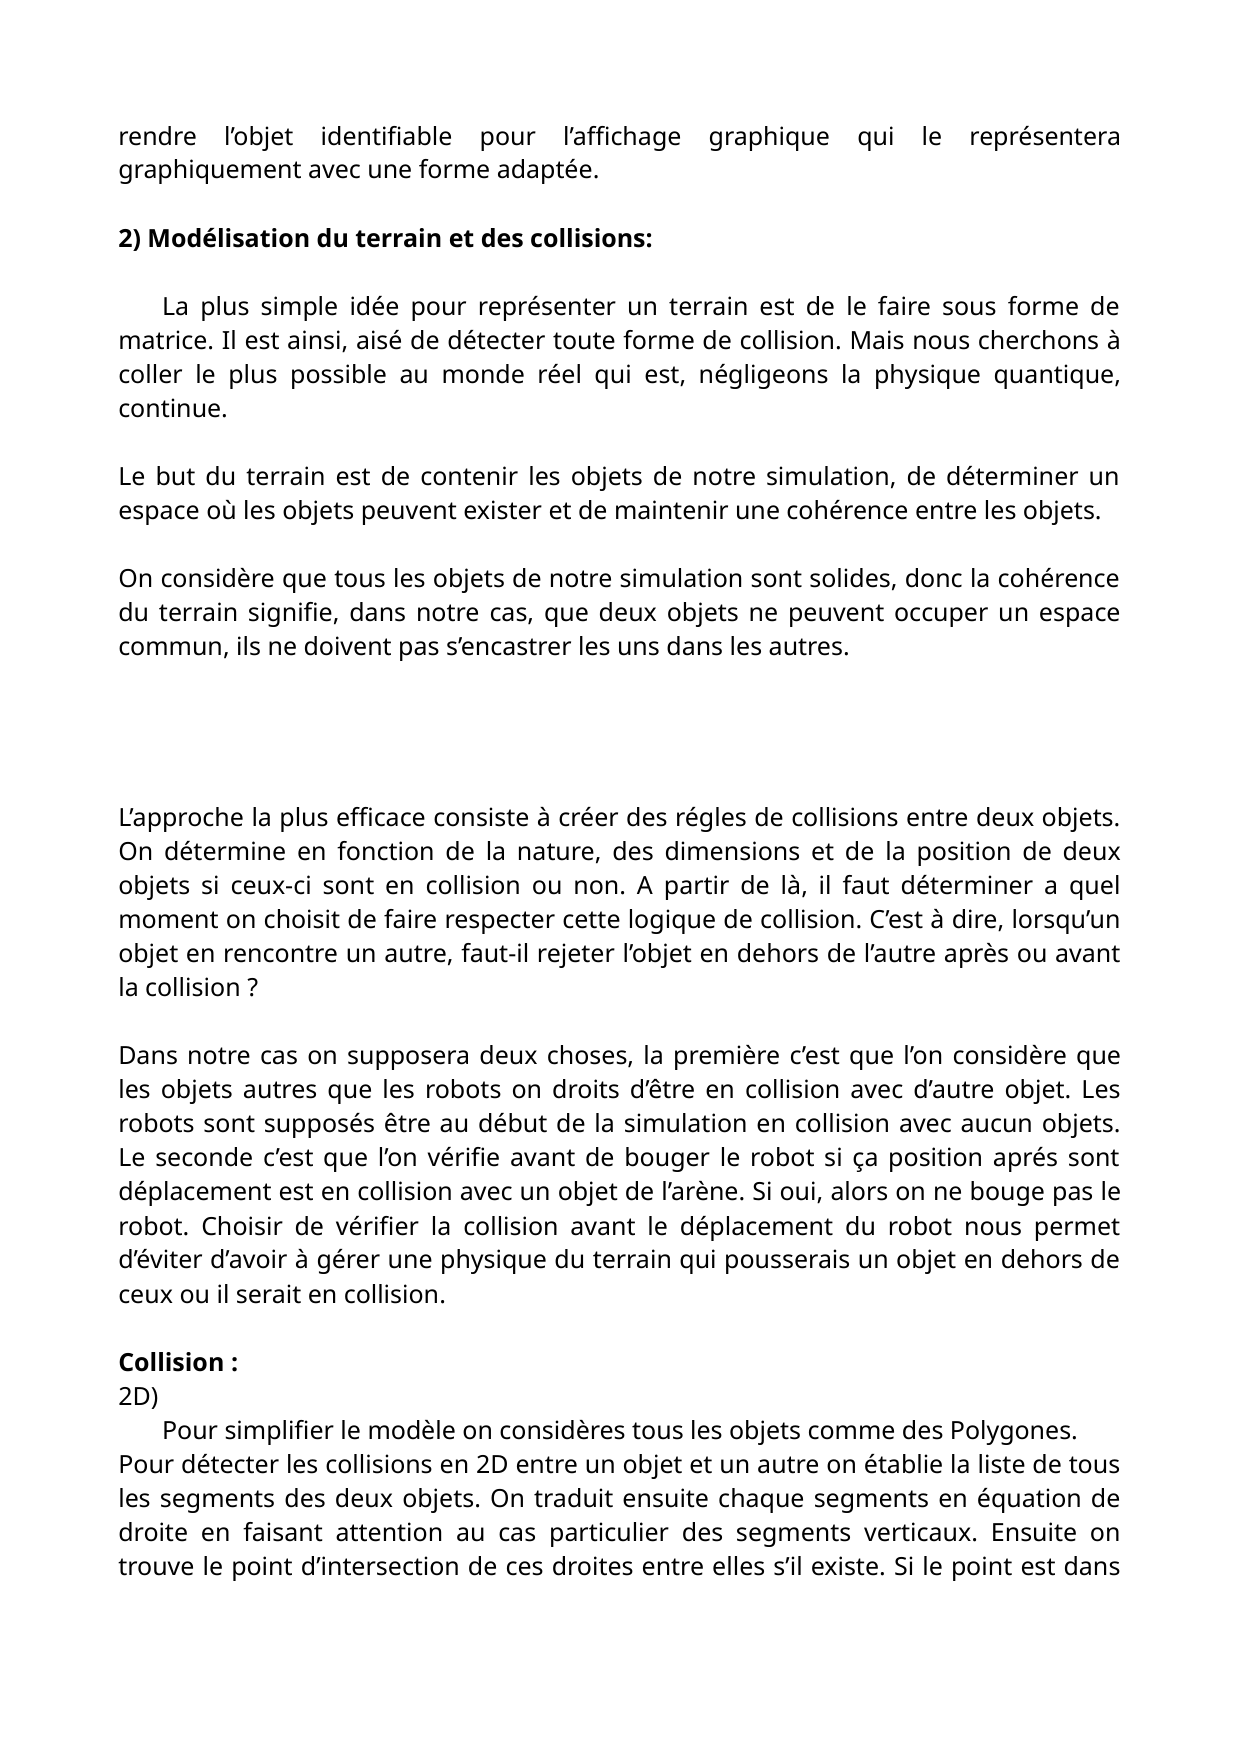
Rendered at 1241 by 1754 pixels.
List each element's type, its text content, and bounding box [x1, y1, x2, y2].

text 2D) [118, 1378, 1122, 1412]
text Collision : [118, 1344, 1122, 1378]
text Pour détecter les collisions en 2D entre un objet et un autre on établie la liste de tous les segments des deux objets. On traduit ensuite chaque segments en équation de droite en faisant attention au cas particulier des segments verticaux. Ensuite on trouve le point d’intersection de ces droites entre elles s’il existe. Si le point est dans [118, 1447, 1122, 1583]
text Pour simplifier le modèle on considères tous les objets comme des Polygones. [118, 1412, 1122, 1447]
text Le but du terrain est de contenir les objets de notre simulation, de déterminer un espace où les objets peuvent exister et de maintenir une cohérence entre les objets. [118, 459, 1122, 527]
text La plus simple idée pour représenter un terrain est de le faire sous forme de matrice. Il est ainsi, aisé de détecter toute forme de collision. Mais nous cherchons à coller le plus possible au monde réel qui est, négligeons la physique quantique, continue. [118, 288, 1122, 425]
text On considère que tous les objets de notre simulation sont solides, donc la cohérence du terrain signifie, dans notre cas, que deux objets ne peuvent occuper un espace commun, ils ne doivent pas s’encastrer les uns dans les autres. [118, 561, 1122, 663]
text L’approche la plus efficace consiste à créer des régles de collisions entre deux objets. On détermine en fonction de la nature, des dimensions et de la position de deux objets si ceux-ci sont en collision ou non. A partir de là, il faut déterminer a quel moment on choisit de faire respecter cette logique de collision. C’est à dire, lorsqu’un objet en rencontre un autre, faut-il rejeter l’objet en dehors de l’autre après ou avant la collision ? [118, 799, 1122, 1004]
text 2) Modélisation du terrain et des collisions: [118, 220, 1122, 254]
text rendre l’objet identifiable pour l’affichage graphique qui le représentera graphiquement avec une forme adaptée. [118, 118, 1122, 186]
text Dans notre cas on supposera deux choses, la première c’est que l’on considère que les objets autres que les robots on droits d’être en collision avec d’autre objet. Les robots sont supposés être au début de la simulation en collision avec aucun objets. Le seconde c’est que l’on vérifie avant de bouger le robot si ça position aprés sont déplacement est en collision avec un objet de l’arène. Si oui, alors on ne bouge pas le robot. Choisir de vérifier la collision avant le déplacement du robot nous permet d’éviter d’avoir à gérer une physique du terrain qui pousserais un objet en dehors de ceux ou il serait en collision. [118, 1038, 1122, 1310]
